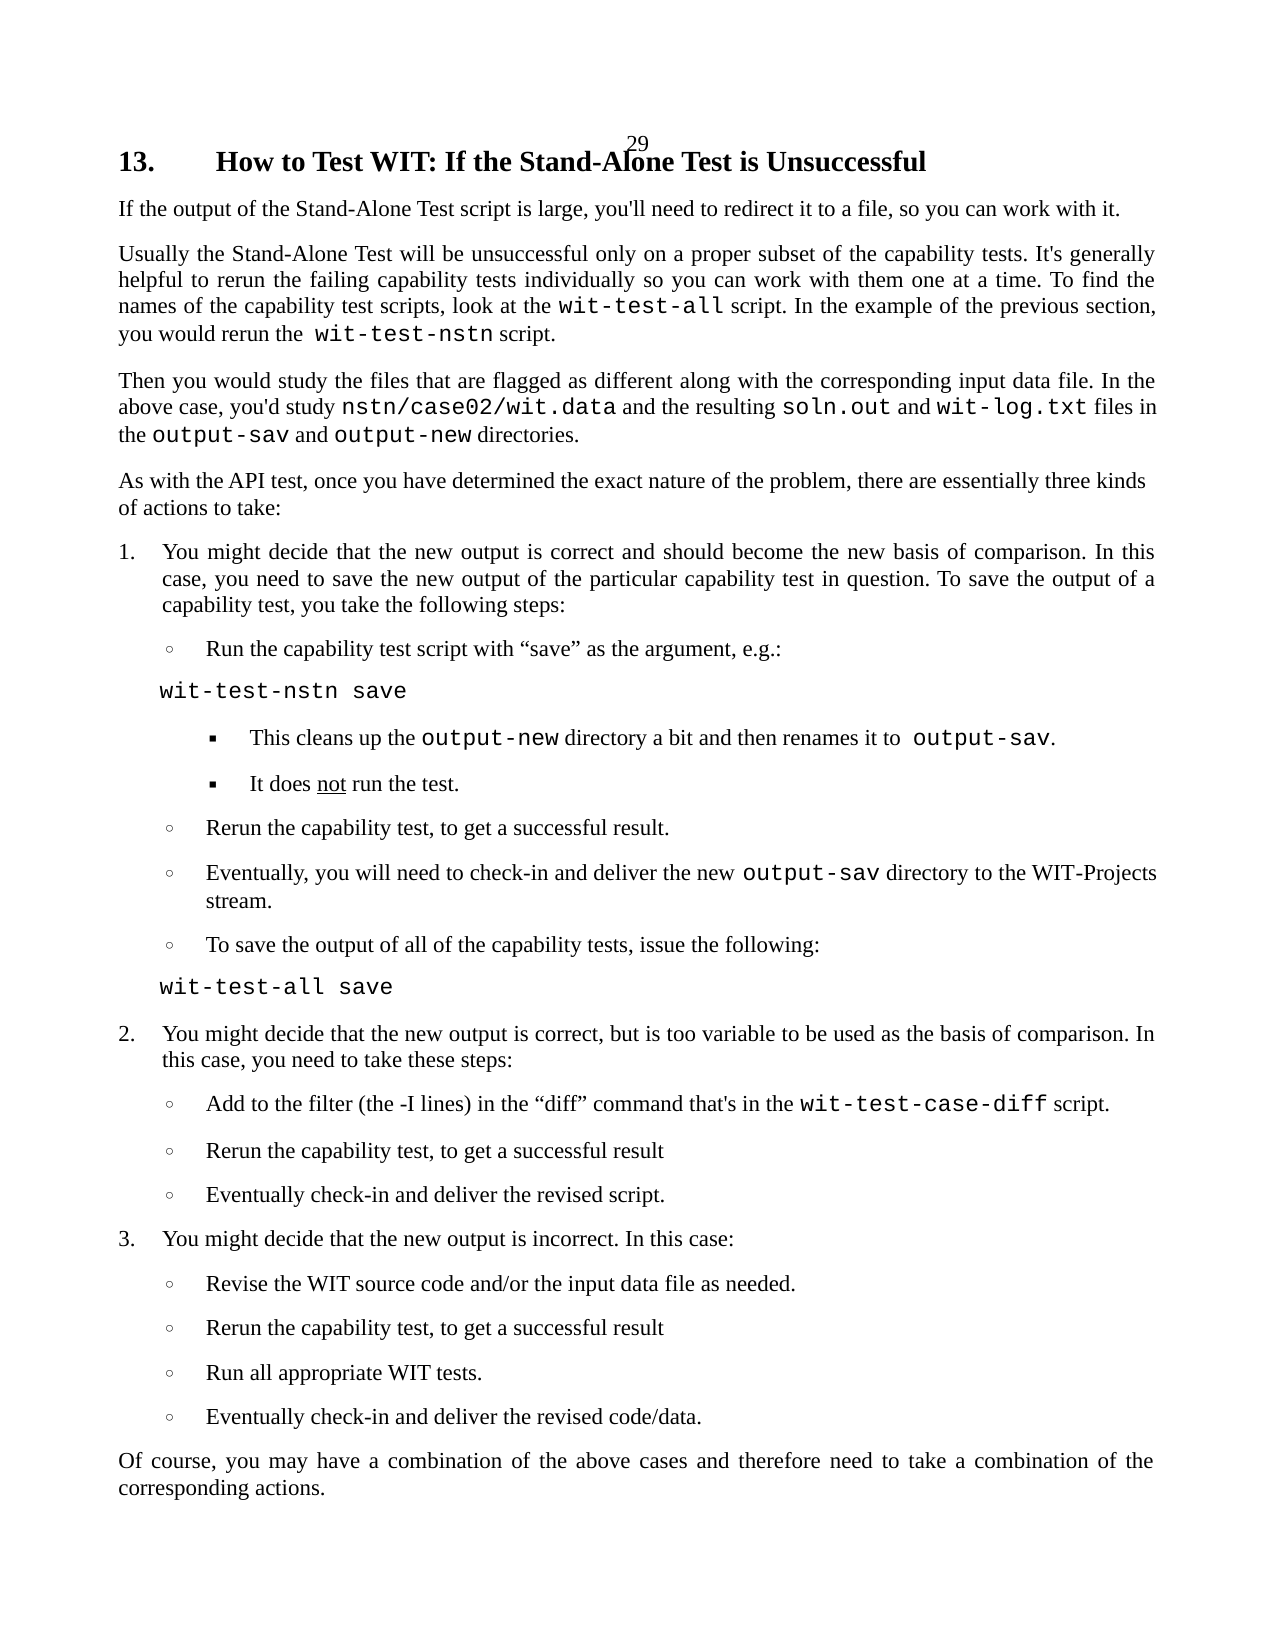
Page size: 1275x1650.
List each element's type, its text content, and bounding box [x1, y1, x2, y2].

list To save the output of all of the capability tests, issue the following: [162, 931, 1157, 958]
list You might decide that the new output is correct, but is too variable to be used as the basis of comparison. In this case, you need to take these steps: [118, 1020, 1157, 1072]
list You might decide that the new output is correct and should become the new basis of comparison. In this case, you need to save the new output of the particular capability test in question. To save the output of a capability test, you take the following steps: [118, 538, 1157, 617]
text As with the API test, once you have determined the exact nature of the problem, there are essentially three kinds of actions to take: [118, 468, 1157, 520]
subtitle How to Test WIT: If the Stand-Alone Test is Unsuccessful [118, 144, 1157, 177]
text wit-test-nstn save [118, 680, 1157, 706]
list Rerun the capability test, to get a successful result [162, 1137, 1157, 1163]
text Usually the Stand-Alone Test will be unsuccessful only on a proper subset of the capability tests. It's generally helpful to rerun the failing capability tests individually so you can work with them one at a time. To find the names of the capability test scripts, look at the wit-test-all script. In the example of the previous section, you would rerun the wit-test-nstn script. [118, 239, 1157, 349]
list It does not run the test. [206, 770, 1157, 796]
list Revise the WIT source code and/or the input data file as needed. [162, 1270, 1157, 1296]
list Run the capability test script with “save” as the argument, e.g.: [162, 635, 1157, 662]
text Of course, you may have a combination of the above cases and therefore need to take a combination of the corresponding actions. [118, 1447, 1157, 1500]
list Eventually check-in and deliver the revised script. [162, 1181, 1157, 1207]
list This cleans up the output-new directory a bit and then renames it to output-sav. [206, 724, 1157, 752]
list You might decide that the new output is incorrect. In this case: [118, 1225, 1157, 1252]
text Then you would study the files that are flagged as different along with the corresponding input data file. In the above case, you'd study nstn/case02/wit.data and the resulting soln.out and wit-log.txt files in the output-sav and output-new directories. [118, 367, 1157, 449]
list Rerun the capability test, to get a successful result [162, 1314, 1157, 1341]
list Eventually check-in and deliver the revised code/data. [162, 1403, 1157, 1429]
list Rerun the capability test, to get a successful result. [162, 814, 1157, 841]
list Add to the filter (the -I lines) in the “diff” command that's in the wit-test-case-diff script. [162, 1090, 1157, 1119]
text wit-test-all save [118, 976, 1157, 1002]
list Run all appropriate WIT tests. [162, 1358, 1157, 1385]
list Eventually, you will need to check-in and deliver the new output-sav directory to the WIT‑Projects stream. [162, 859, 1157, 913]
text If the output of the Stand-Alone Test script is large, you'll need to redirect it to a file, so you can work with it. [118, 195, 1157, 222]
